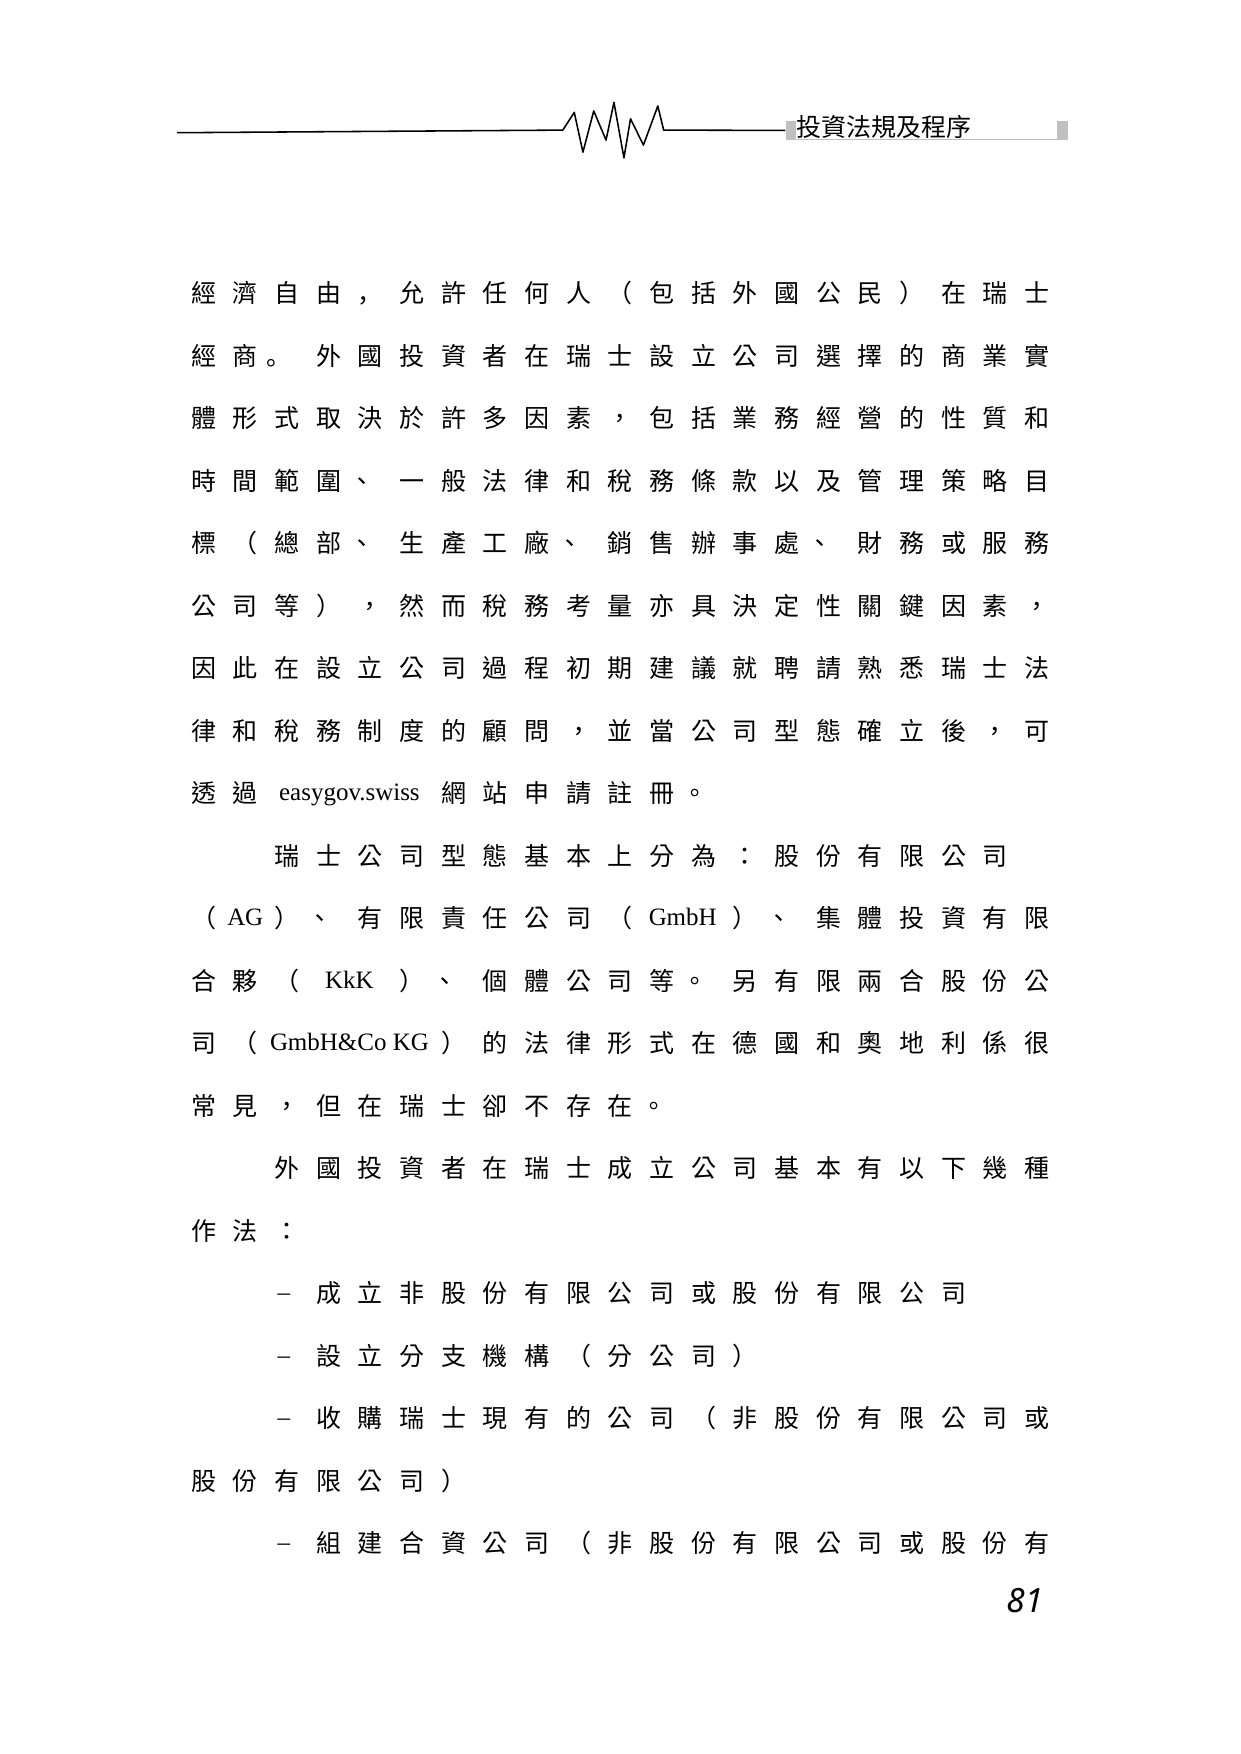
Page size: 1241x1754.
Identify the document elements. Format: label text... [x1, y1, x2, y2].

text 外國投資者在瑞士成立公司基本有以下幾種作法： [183, 1125, 1058, 1250]
text 瑞士公司型態基本上分為：股份有限公司（AG）、有限責任公司（GmbH）、集體投資有限合夥（KkK）、個體公司等。另有限兩合股份公司（GmbH&Co KG）的法律形式在德國和奧地利係很常見，但在瑞士卻不存在。 [183, 813, 1058, 1125]
text – 收購瑞士現有的公司（非股份有限公司或股份有限公司） [183, 1375, 1058, 1500]
text – 成立非股份有限公司或股份有限公司 [183, 1250, 1058, 1313]
text 經濟自由，允許任何人（包括外國公民）在瑞士經商。外國投資者在瑞士設立公司選擇的商業實體形式取決於許多因素，包括業務經營的性質和時間範圍、一般法律和稅務條款以及管理策略目標（總部、生產工廠、銷售辦事處、財務或服務公司等），然而稅務考量亦具決定性關鍵因素，因此在設立公司過程初期建議就聘請熟悉瑞士法律和稅務制度的顧問，並當公司型態確立後，可透過easygov.swiss網站申請註冊。 [183, 250, 1058, 813]
text – 設立分支機構（分公司） [183, 1313, 1058, 1375]
text – 組建合資公司（非股份有限公司或股份有 [183, 1500, 1058, 1563]
